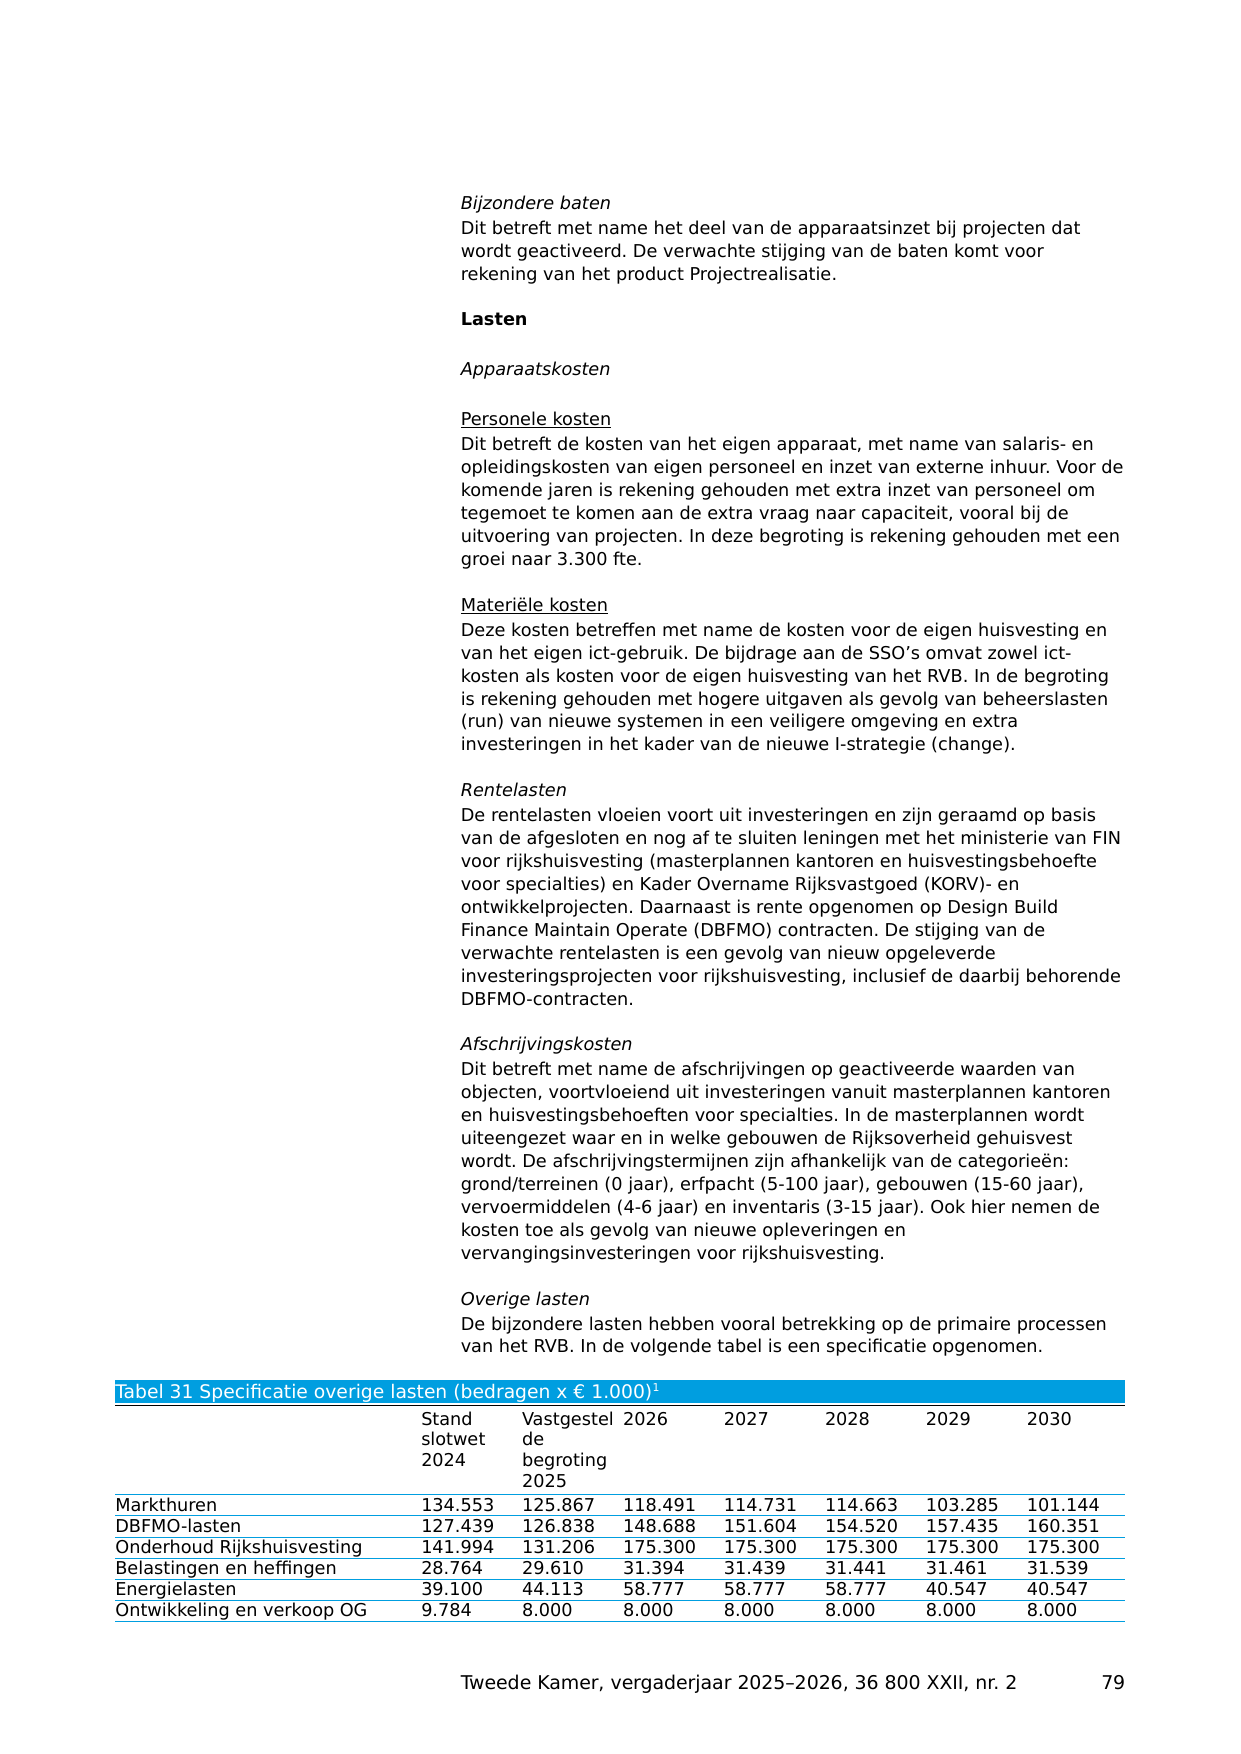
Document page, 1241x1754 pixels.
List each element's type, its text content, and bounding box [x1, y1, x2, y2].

table_cell 8.000 [721, 1601, 822, 1621]
table_cell 39.100 [418, 1580, 519, 1600]
text Dit betreft met name de afschrijvingen op geactiveerde waarden van objecten, voortvloeiend uit investeringen vanuit masterplannen kantoren en huisvestingsbehoeften voor specialties. In de masterplannen wordt uiteengezet waar en in welke gebouwen de Rijksoverheid gehuisvest wordt. De afschrijvingstermijnen zijn afhankelijk van de categorieën: grond/terreinen (0 jaar), erfpacht (5-100 jaar), gebouwen (15-60 jaar), vervoermiddelen (4-6 jaar) en inventaris (3-15 jaar). Ook hier nemen de kosten toe als gevolg van nieuwe opleveringen en vervangingsinvesteringen voor rijkshuisvesting. [461, 1057, 1125, 1264]
text Apparaatskosten [461, 357, 1125, 380]
table_cell 131.206 [519, 1538, 620, 1558]
text Overige lasten [461, 1287, 1125, 1309]
text Personele kosten [461, 407, 1125, 430]
table_cell 101.144 [1024, 1495, 1125, 1515]
table_cell 175.300 [822, 1538, 923, 1558]
table_cell 44.113 [519, 1580, 620, 1600]
table_cell 8.000 [822, 1601, 923, 1621]
table_cell 31.394 [620, 1559, 721, 1579]
table_cell 154.520 [822, 1516, 923, 1536]
table_cell 2026 [620, 1406, 721, 1494]
table_cell 58.777 [721, 1580, 822, 1600]
table_cell 175.300 [620, 1538, 721, 1558]
table_cell 151.604 [721, 1516, 822, 1536]
text De rentelasten vloeien voort uit investeringen en zijn geraamd op basis van de afgesloten en nog af te sluiten leningen met het ministerie van FIN voor rijkshuisvesting (masterplannen kantoren en huisvestingsbehoefte voor specialties) en Kader Overname Rijksvastgoed (KORV)- en ontwikkelprojecten. Daarnaast is rente opgenomen op Design Build Finance Maintain Operate (DBFMO) contracten. De stijging van de verwachte rentelasten is een gevolg van nieuw opgeleverde investeringsprojecten voor rijkshuisvesting, inclusief de daarbij behorende DBFMO-contracten. [461, 803, 1125, 1009]
table_cell 125.867 [519, 1495, 620, 1515]
table_cell 103.285 [923, 1495, 1024, 1515]
table_cell 8.000 [923, 1601, 1024, 1621]
table_cell 175.300 [721, 1538, 822, 1558]
table_cell 31.461 [923, 1559, 1024, 1579]
table_cell 2027 [721, 1406, 822, 1494]
table_cell Vastgestelde begroting 2025 [519, 1406, 620, 1494]
table_cell 8.000 [620, 1601, 721, 1621]
text Deze kosten betreffen met name de kosten voor de eigen huisvesting en van het eigen ict-gebruik. De bijdrage aan de SSO’s omvat zowel ict-kosten als kosten voor de eigen huisvesting van het RVB. In de begroting is rekening gehouden met hogere uitgaven als gevolg van beheerslasten (run) van nieuwe systemen in een veiligere omgeving en extra investeringen in het kader van de nieuwe I-strategie (change). [461, 618, 1125, 755]
table_cell 31.539 [1024, 1559, 1125, 1579]
table_cell Stand slotwet 2024 [418, 1406, 519, 1494]
table_cell 114.663 [822, 1495, 923, 1515]
table_cell 141.994 [418, 1538, 519, 1558]
table_cell 58.777 [620, 1580, 721, 1600]
table_cell Belastingen en heffingen [115, 1559, 418, 1579]
table_cell 31.439 [721, 1559, 822, 1579]
text Afschrijvingskosten [461, 1032, 1125, 1055]
table_cell 40.547 [923, 1580, 1024, 1600]
table_cell 118.491 [620, 1495, 721, 1515]
table_cell 148.688 [620, 1516, 721, 1536]
text Lasten [461, 307, 1125, 330]
table_cell 114.731 [721, 1495, 822, 1515]
table_cell Energielasten [115, 1580, 418, 1600]
table_cell 134.553 [418, 1495, 519, 1515]
table_cell 31.441 [822, 1559, 923, 1579]
table_cell 127.439 [418, 1516, 519, 1536]
table_cell 160.351 [1024, 1516, 1125, 1536]
table_cell 28.764 [418, 1559, 519, 1579]
table_cell 8.000 [519, 1601, 620, 1621]
table_cell 29.610 [519, 1559, 620, 1579]
table_cell 2029 [923, 1406, 1024, 1494]
table_cell 2030 [1024, 1406, 1125, 1494]
table_cell Ontwikkeling en verkoop OG [115, 1601, 418, 1621]
table_cell Onderhoud Rijkshuisvesting [115, 1538, 418, 1558]
text Bijzondere baten [461, 191, 1125, 214]
table_cell Markthuren [115, 1495, 418, 1515]
table_cell 40.547 [1024, 1580, 1125, 1600]
table_cell 157.435 [923, 1516, 1024, 1536]
table_cell 9.784 [418, 1601, 519, 1621]
text Dit betreft met name het deel van de apparaatsinzet bij projecten dat wordt geactiveerd. De verwachte stijging van de baten komt voor rekening van het product Projectrealisatie. [461, 216, 1125, 284]
table_cell DBFMO-lasten [115, 1516, 418, 1536]
text Dit betreft de kosten van het eigen apparaat, met name van salaris- en opleidingskosten van eigen personeel en inzet van externe inhuur. Voor de komende jaren is rekening gehouden met extra inzet van personeel om tegemoet te komen aan de extra vraag naar capaciteit, vooral bij de uitvoering van projecten. In deze begroting is rekening gehouden met een groei naar 3.300 fte. [461, 432, 1125, 570]
table_cell 126.838 [519, 1516, 620, 1536]
table_cell [115, 1406, 418, 1494]
table_cell 58.777 [822, 1580, 923, 1600]
table_cell 2028 [822, 1406, 923, 1494]
text Rentelasten [461, 778, 1125, 801]
table_cell 175.300 [923, 1538, 1024, 1558]
table_cell 8.000 [1024, 1601, 1125, 1621]
text De bijzondere lasten hebben vooral betrekking op de primaire processen van het RVB. In de volgende tabel is een specificatie opgenomen. [461, 1312, 1125, 1357]
text Materiële kosten [461, 593, 1125, 616]
table_cell 175.300 [1024, 1538, 1125, 1558]
